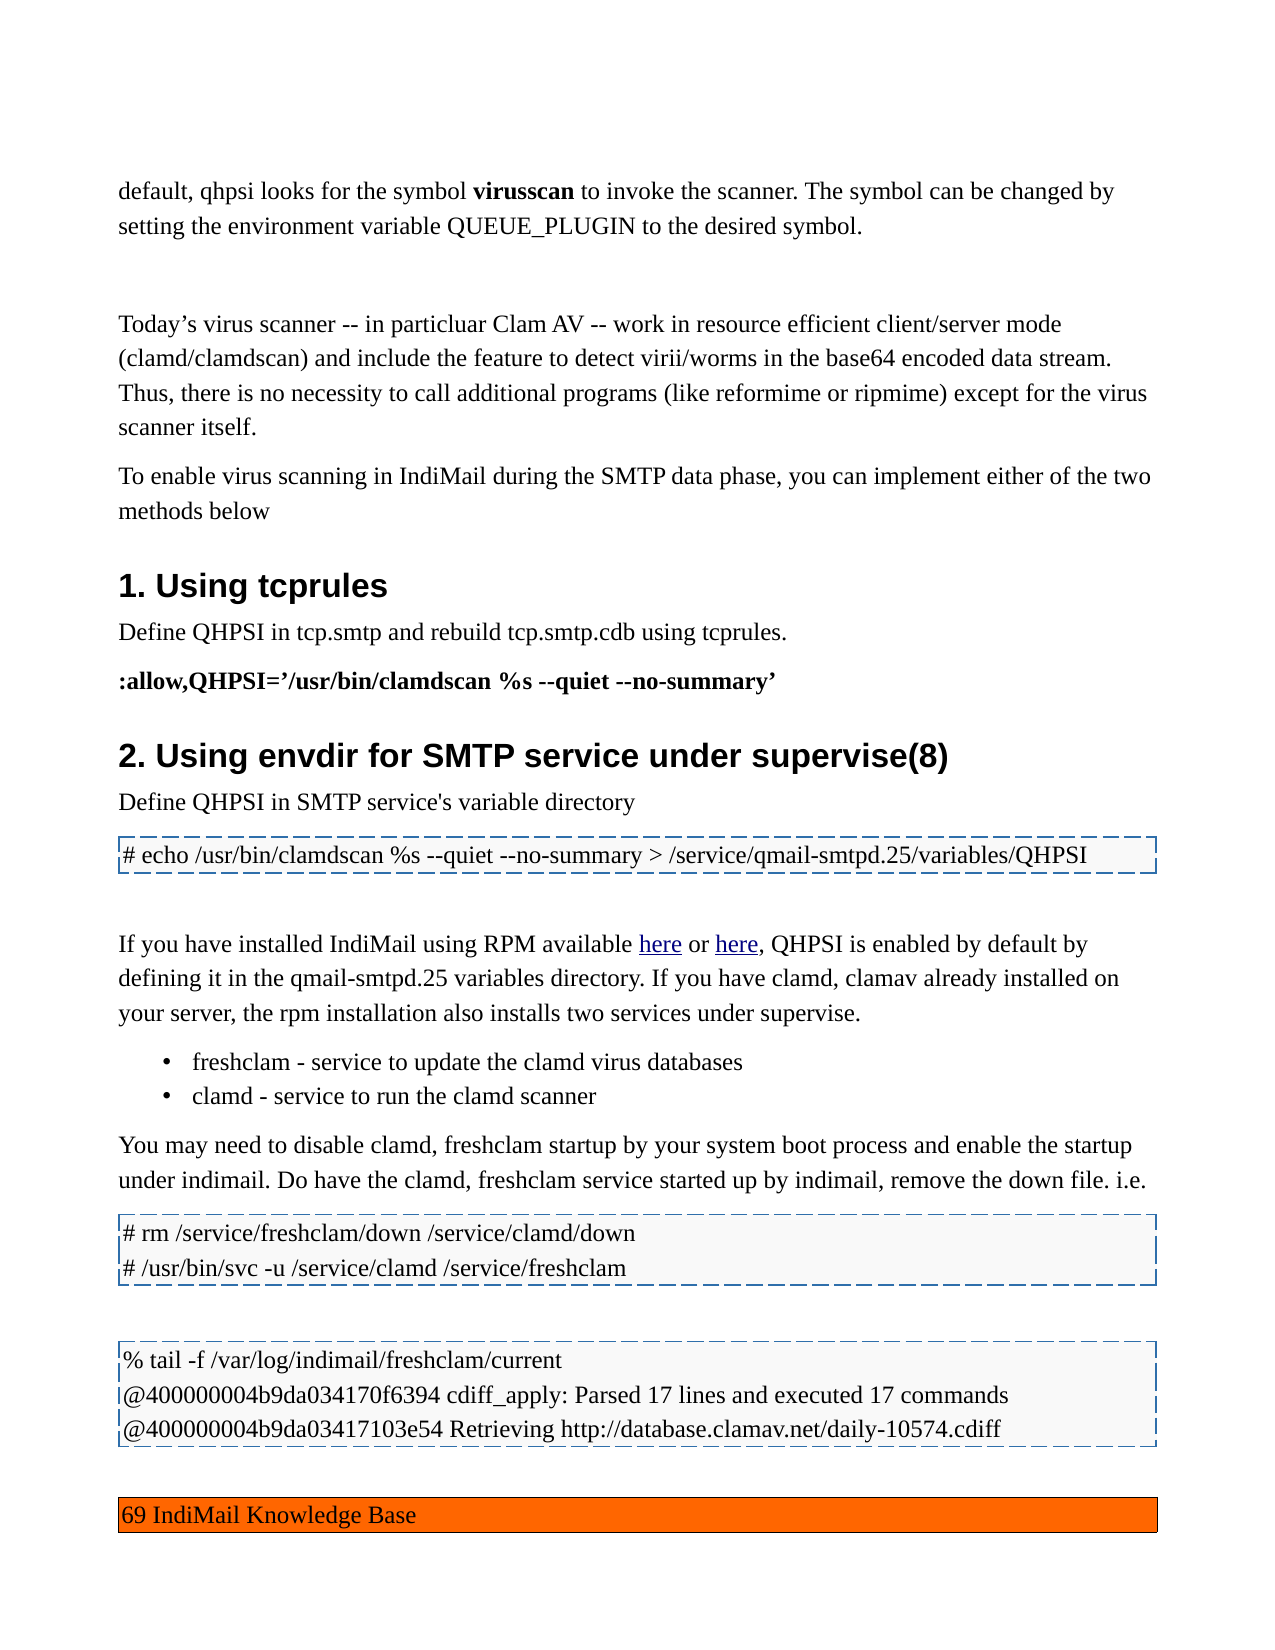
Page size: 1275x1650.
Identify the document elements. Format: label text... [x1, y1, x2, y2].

text Today’s virus scanner -- in particluar Clam AV -- work in resource efficient client/server mode (clamd/clamdscan) and include the feature to detect virii/worms in the base64 encoded data stream. Thus, there is no necessity to call additional programs (like reformime or ripmime) except for the virus scanner itself. [118, 309, 1157, 441]
text To enable virus scanning in IndiMail during the SMTP data phase, you can implement either of the two methods below [118, 461, 1157, 525]
text default, qhpsi looks for the symbol virusscan to invoke the scanner. The symbol can be changed by setting the environment variable QUEUE_PLUGIN to the desired symbol. [118, 176, 1157, 239]
text :allow,QHPSI=’/usr/bin/clamdscan %s --quiet --no-summary’ [118, 666, 1157, 695]
text % tail -f /var/log/indimail/freshclam/current [118, 1341, 1157, 1374]
text Define QHPSI in SMTP service's variable directory [118, 787, 1157, 816]
text @400000004b9da034170f6394 cdiff_apply: Parsed 17 lines and executed 17 commands @400000004b9da03417103e54 Retrieving http://database.clamav.net/daily-10574.cdiff [118, 1375, 1157, 1447]
text If you have installed IndiMail using RPM available here or here, QHPSI is enabled by default by defining it in the qmail-smtpd.25 variables directory. If you have clamd, clamav already installed on your server, the rpm installation also installs two services under supervise. [118, 929, 1157, 1026]
text # /usr/bin/svc -u /service/clamd /service/freshclam [118, 1248, 1157, 1286]
text You may need to disable clamd, freshclam startup by your system boot process and enable the startup under indimail. Do have the clamd, freshclam service started up by indimail, remove the down file. i.e. [118, 1130, 1157, 1193]
text Define QHPSI in tcp.smtp and rebuild tcp.smtp.cdb using tcprules. [118, 617, 1157, 646]
text # echo /usr/bin/clamdscan %s --quiet --no-summary > /service/qmail-smtpd.25/variables/QHPSI [118, 836, 1157, 874]
subtitle 2. Using envdir for SMTP service under supervise(8) [118, 736, 1157, 774]
list freshclam - service to update the clamd virus databases [162, 1047, 1157, 1075]
text # rm /service/freshclam/down /service/clamd/down [118, 1214, 1157, 1247]
subtitle 1. Using tcprules [118, 566, 1157, 604]
list clamd - service to run the clamd scanner [162, 1081, 1157, 1110]
